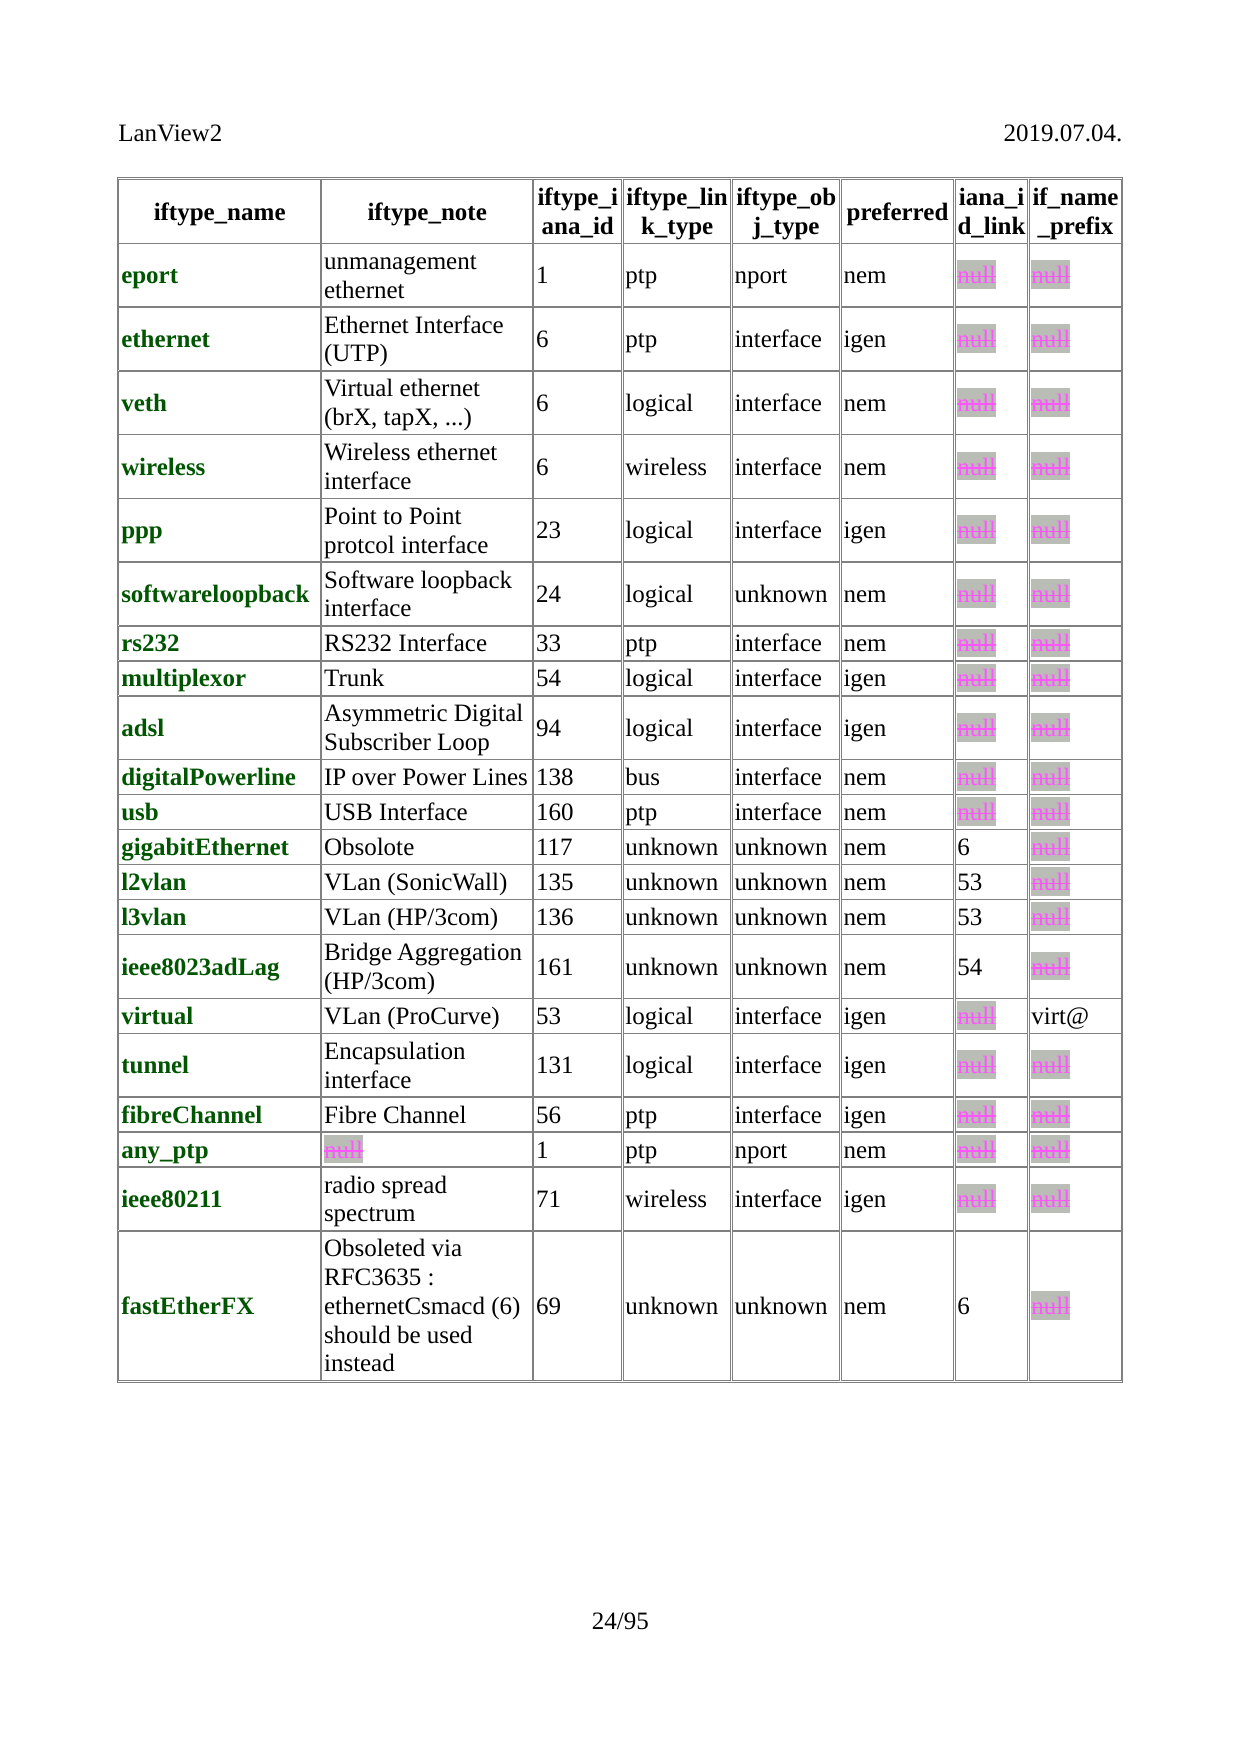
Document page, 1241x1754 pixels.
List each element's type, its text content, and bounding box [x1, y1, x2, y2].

table_cell 69 [534, 1232, 621, 1380]
table_cell digitalPowerline [119, 760, 320, 794]
table_cell 24 [534, 563, 621, 625]
table_cell interface [733, 372, 839, 434]
table_cell tunnel [119, 1034, 320, 1096]
table_cell bus [624, 760, 730, 794]
table_cell ptp [624, 627, 730, 660]
table_cell veth [119, 372, 320, 434]
table_cell Obsolote [322, 830, 532, 864]
table_cell VLan (SonicWall) [322, 865, 532, 899]
table_cell rs232 [119, 627, 320, 660]
table_cell nem [842, 900, 953, 934]
table_cell logical [624, 697, 730, 759]
table_cell null [1030, 1133, 1121, 1166]
table_cell nem [842, 435, 953, 498]
table_header iftype_name [119, 180, 320, 243]
table_cell null [1030, 865, 1121, 899]
table_cell any_ptp [119, 1133, 320, 1166]
table_cell Software loopback interface [322, 563, 532, 625]
table_cell null [1030, 1168, 1121, 1230]
table_cell null [956, 435, 1027, 498]
table_cell unknown [624, 900, 730, 934]
table_cell virt@ [1030, 999, 1121, 1033]
table_cell interface [733, 697, 839, 759]
table_cell null [956, 499, 1027, 561]
table_cell interface [733, 308, 839, 370]
table_cell Wireless ethernet interface [322, 435, 532, 498]
table_cell null [956, 795, 1027, 829]
table_cell null [1030, 1034, 1121, 1096]
table_cell nem [842, 760, 953, 794]
table_cell 6 [534, 435, 621, 498]
table_cell nem [842, 865, 953, 899]
table_cell null [1030, 563, 1121, 625]
table_cell interface [733, 999, 839, 1033]
table_cell null [1030, 795, 1121, 829]
table_cell 1 [534, 1133, 621, 1166]
table_cell nport [733, 1133, 839, 1166]
table_cell 53 [956, 865, 1027, 899]
table_cell VLan (ProCurve) [322, 999, 532, 1033]
table_cell interface [733, 499, 839, 561]
table_cell nport [733, 244, 839, 306]
table_cell null [1030, 627, 1121, 660]
table_cell 71 [534, 1168, 621, 1230]
table_cell 6 [956, 830, 1027, 864]
table_cell multiplexor [119, 662, 320, 695]
table_cell adsl [119, 697, 320, 759]
table_cell null [1030, 244, 1121, 306]
table_cell logical [624, 499, 730, 561]
table_cell unknown [624, 865, 730, 899]
table_cell null [956, 563, 1027, 625]
table_cell ptp [624, 308, 730, 370]
table_cell 94 [534, 697, 621, 759]
table_cell nem [842, 1232, 953, 1380]
table_cell unmanagement ethernet [322, 244, 532, 306]
table_cell null [956, 1098, 1027, 1131]
table_cell interface [733, 1034, 839, 1096]
table_cell wireless [624, 435, 730, 498]
table_cell 53 [956, 900, 1027, 934]
table_cell null [1030, 1232, 1121, 1380]
table_cell ptp [624, 244, 730, 306]
table_cell logical [624, 372, 730, 434]
table_cell null [1030, 308, 1121, 370]
table_cell null [1030, 935, 1121, 998]
table_cell igen [842, 1168, 953, 1230]
table_cell null [956, 760, 1027, 794]
table_header iftype_note [322, 180, 532, 243]
table_cell igen [842, 999, 953, 1033]
table_cell VLan (HP/3com) [322, 900, 532, 934]
table_cell igen [842, 697, 953, 759]
table_cell igen [842, 662, 953, 695]
table_cell USB Interface [322, 795, 532, 829]
table_cell wireless [119, 435, 320, 498]
table_cell fastEtherFX [119, 1232, 320, 1380]
table_cell 135 [534, 865, 621, 899]
table_cell virtual [119, 999, 320, 1033]
table_cell unknown [624, 935, 730, 998]
table_cell null [956, 999, 1027, 1033]
table_cell 160 [534, 795, 621, 829]
table_cell unknown [733, 900, 839, 934]
table_cell logical [624, 1034, 730, 1096]
table_cell wireless [624, 1168, 730, 1230]
table_cell ptp [624, 1098, 730, 1131]
table_cell null [956, 662, 1027, 695]
table_cell null [1030, 697, 1121, 759]
table_cell igen [842, 1098, 953, 1131]
table_cell Encapsulation interface [322, 1034, 532, 1096]
table_cell 6 [534, 372, 621, 434]
table_cell l2vlan [119, 865, 320, 899]
table_cell unknown [624, 830, 730, 864]
table_cell nem [842, 1133, 953, 1166]
table_cell unknown [733, 1232, 839, 1380]
table_cell 56 [534, 1098, 621, 1131]
table_cell null [956, 1133, 1027, 1166]
table_cell ppp [119, 499, 320, 561]
table_cell unknown [733, 830, 839, 864]
table_cell fibreChannel [119, 1098, 320, 1131]
table_cell Bridge Aggregation (HP/3com) [322, 935, 532, 998]
table_cell 33 [534, 627, 621, 660]
table_cell 23 [534, 499, 621, 561]
table_cell Fibre Channel [322, 1098, 532, 1131]
table_cell 117 [534, 830, 621, 864]
table_cell logical [624, 563, 730, 625]
table_cell nem [842, 244, 953, 306]
table_cell ptp [624, 795, 730, 829]
table_cell 54 [956, 935, 1027, 998]
table_cell igen [842, 308, 953, 370]
table_cell interface [733, 435, 839, 498]
table_cell null [322, 1133, 532, 1166]
table_cell unknown [624, 1232, 730, 1380]
table_header iftype_obj_type [733, 180, 839, 243]
table_cell gigabitEthernet [119, 830, 320, 864]
table_cell null [956, 244, 1027, 306]
table_cell Ethernet Interface (UTP) [322, 308, 532, 370]
table_cell null [1030, 435, 1121, 498]
table_cell ieee8023adLag [119, 935, 320, 998]
table_cell unknown [733, 563, 839, 625]
table_cell interface [733, 627, 839, 660]
table_cell Asymmetric Digital Subscriber Loop [322, 697, 532, 759]
table_cell null [1030, 1098, 1121, 1131]
table_cell null [1030, 830, 1121, 864]
table_cell null [1030, 372, 1121, 434]
table_cell nem [842, 372, 953, 434]
table_cell null [956, 308, 1027, 370]
table_cell Trunk [322, 662, 532, 695]
table_header iftype_link_type [624, 180, 730, 243]
table_cell 136 [534, 900, 621, 934]
table_cell logical [624, 662, 730, 695]
table_cell igen [842, 499, 953, 561]
table_cell radio spread spectrum [322, 1168, 532, 1230]
table_cell interface [733, 1098, 839, 1131]
table_cell interface [733, 795, 839, 829]
table_cell null [1030, 662, 1121, 695]
table_cell igen [842, 1034, 953, 1096]
table_cell 161 [534, 935, 621, 998]
table_cell 131 [534, 1034, 621, 1096]
table_cell null [956, 372, 1027, 434]
table_cell 6 [956, 1232, 1027, 1380]
table_cell interface [733, 662, 839, 695]
table_cell 54 [534, 662, 621, 695]
table_cell null [1030, 900, 1121, 934]
table_cell nem [842, 627, 953, 660]
table_cell null [956, 697, 1027, 759]
table_cell null [1030, 499, 1121, 561]
table_cell Virtual ethernet (brX, tapX, ...) [322, 372, 532, 434]
table_cell interface [733, 760, 839, 794]
table_cell eport [119, 244, 320, 306]
table_cell 1 [534, 244, 621, 306]
table_header iftype_iana_id [534, 180, 621, 243]
table_header iana_id_link [956, 180, 1027, 243]
table_cell 53 [534, 999, 621, 1033]
table_cell IP over Power Lines [322, 760, 532, 794]
table_cell Obsoleted via RFC3635 : ethernetCsmacd (6) should be used instead [322, 1232, 532, 1380]
table_cell RS232 Interface [322, 627, 532, 660]
table_cell null [956, 1034, 1027, 1096]
table_cell Point to Point protcol interface [322, 499, 532, 561]
table_header preferred [842, 180, 953, 243]
table_cell 6 [534, 308, 621, 370]
table_cell null [956, 627, 1027, 660]
table_cell nem [842, 830, 953, 864]
table_cell interface [733, 1168, 839, 1230]
table_cell nem [842, 795, 953, 829]
table_cell l3vlan [119, 900, 320, 934]
table_cell ieee80211 [119, 1168, 320, 1230]
table_cell null [956, 1168, 1027, 1230]
table_cell ptp [624, 1133, 730, 1166]
table_cell unknown [733, 865, 839, 899]
table_cell usb [119, 795, 320, 829]
table_cell nem [842, 935, 953, 998]
table_cell softwareloopback [119, 563, 320, 625]
table_cell logical [624, 999, 730, 1033]
table_cell ethernet [119, 308, 320, 370]
table_cell nem [842, 563, 953, 625]
table_cell null [1030, 760, 1121, 794]
table_cell unknown [733, 935, 839, 998]
table_header if_name_prefix [1030, 180, 1121, 243]
table_cell 138 [534, 760, 621, 794]
